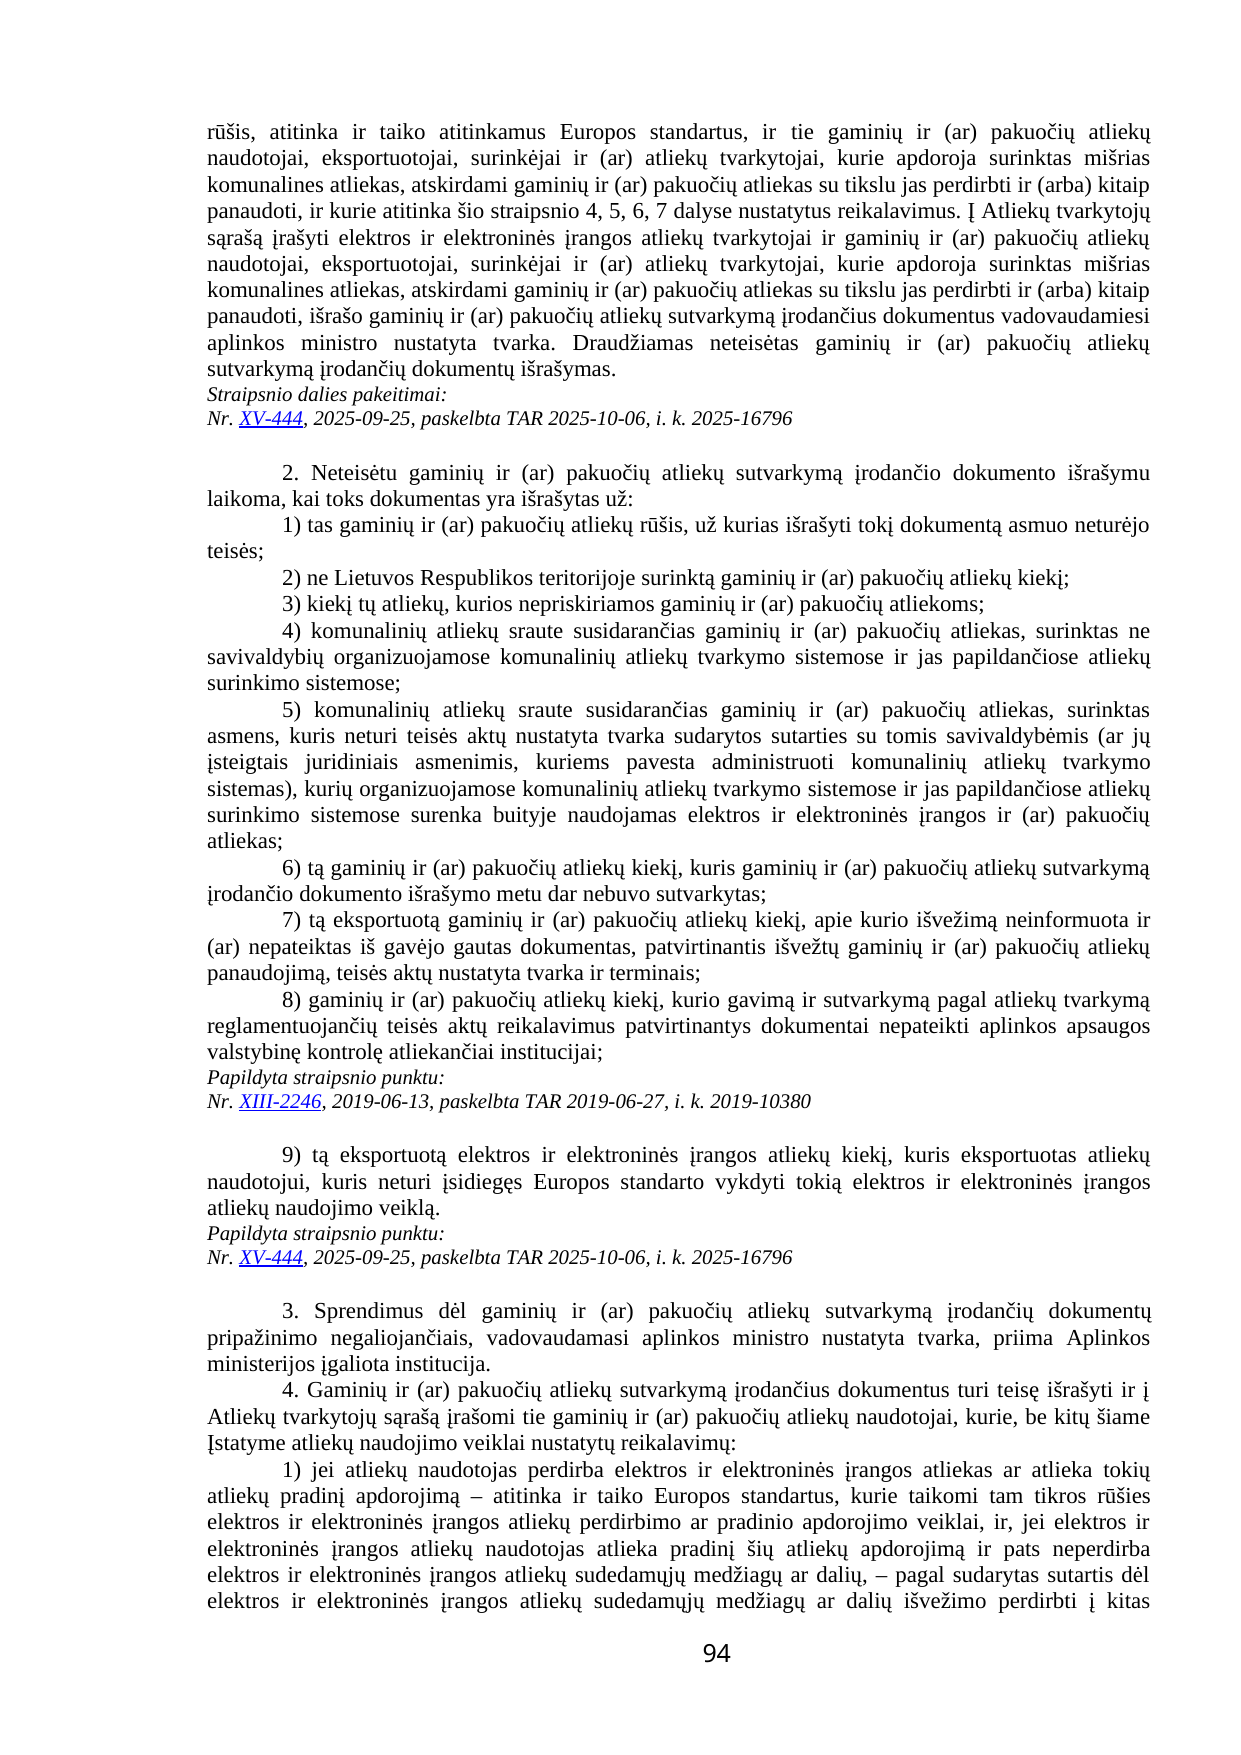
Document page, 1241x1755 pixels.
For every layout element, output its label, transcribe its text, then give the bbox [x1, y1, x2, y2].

text 8) gaminių ir (ar) pakuočių atliekų kiekį, kurio gavimą ir sutvarkymą pagal atliekų tvarkymą reglamentuojančių teisės aktų reikalavimus patvirtinantys dokumentai nepateikti aplinkos apsaugos valstybinę kontrolę atliekančiai institucijai; [207, 986, 1152, 1065]
text 4. Gaminių ir (ar) pakuočių atliekų sutvarkymą įrodančius dokumentus turi teisę išrašyti ir į Atliekų tvarkytojų sąrašą įrašomi tie gaminių ir (ar) pakuočių atliekų naudotojai, kurie, be kitų šiame Įstatyme atliekų naudojimo veiklai nustatytų reikalavimų: [207, 1377, 1152, 1456]
text 4) komunalinių atliekų sraute susidarančias gaminių ir (ar) pakuočių atliekas, surinktas ne savivaldybių organizuojamose komunalinių atliekų tvarkymo sistemose ir jas papildančiose atliekų surinkimo sistemose; [207, 617, 1152, 696]
text 2) ne Lietuvos Respublikos teritorijoje surinktą gaminių ir (ar) pakuočių atliekų kiekį; [207, 564, 1152, 590]
text 6) tą gaminių ir (ar) pakuočių atliekų kiekį, kuris gaminių ir (ar) pakuočių atliekų sutvarkymą įrodančio dokumento išrašymo metu dar nebuvo sutvarkytas; [207, 854, 1152, 907]
text 9) tą eksportuotą elektros ir elektroninės įrangos atliekų kiekį, kuris eksportuotas atliekų naudotojui, kuris neturi įsidiegęs Europos standarto vykdyti tokią elektros ir elektroninės įrangos atliekų naudojimo veiklą. [207, 1142, 1152, 1221]
text rūšis, atitinka ir taiko atitinkamus Europos standartus, ir tie gaminių ir (ar) pakuočių atliekų naudotojai, eksportuotojai, surinkėjai ir (ar) atliekų tvarkytojai, kurie apdoroja surinktas mišrias komunalines atliekas, atskirdami gaminių ir (ar) pakuočių atliekas su tikslu jas perdirbti ir (arba) kitaip panaudoti, ir kurie atitinka šio straipsnio 4, 5, 6, 7 dalyse nustatytus reikalavimus. Į Atliekų tvarkytojų sąrašą įrašyti elektros ir elektroninės įrangos atliekų tvarkytojai ir gaminių ir (ar) pakuočių atliekų naudotojai, eksportuotojai, surinkėjai ir (ar) atliekų tvarkytojai, kurie apdoroja surinktas mišrias komunalines atliekas, atskirdami gaminių ir (ar) pakuočių atliekas su tikslu jas perdirbti ir (arba) kitaip panaudoti, išrašo gaminių ir (ar) pakuočių atliekų sutvarkymą įrodančius dokumentus vadovaudamiesi aplinkos ministro nustatyta tvarka. Draudžiamas neteisėtas gaminių ir (ar) pakuočių atliekų sutvarkymą įrodančių dokumentų išrašymas. [207, 118, 1152, 382]
text 2. Neteisėtu gaminių ir (ar) pakuočių atliekų sutvarkymą įrodančio dokumento išrašymu laikoma, kai toks dokumentas yra išrašytas už: [207, 458, 1152, 511]
text Nr. XV-444, 2025-09-25, paskelbta TAR 2025-10-06, i. k. 2025-16796 [207, 1245, 1152, 1269]
text 1) jei atliekų naudotojas perdirba elektros ir elektroninės įrangos atliekas ar atlieka tokių atliekų pradinį apdorojimą – atitinka ir taiko Europos standartus, kurie taikomi tam tikros rūšies elektros ir elektroninės įrangos atliekų perdirbimo ar pradinio apdorojimo veiklai, ir, jei elektros ir elektroninės įrangos atliekų naudotojas atlieka pradinį šių atliekų apdorojimą ir pats neperdirba elektros ir elektroninės įrangos atliekų sudedamųjų medžiagų ar dalių, – pagal sudarytas sutartis dėl elektros ir elektroninės įrangos atliekų sudedamųjų medžiagų ar dalių išvežimo perdirbti į kitas [207, 1456, 1152, 1614]
text 7) tą eksportuotą gaminių ir (ar) pakuočių atliekų kiekį, apie kurio išvežimą neinformuota ir (ar) nepateiktas iš gavėjo gautas dokumentas, patvirtinantis išvežtų gaminių ir (ar) pakuočių atliekų panaudojimą, teisės aktų nustatyta tvarka ir terminais; [207, 907, 1152, 986]
text 1) tas gaminių ir (ar) pakuočių atliekų rūšis, už kurias išrašyti tokį dokumentą asmuo neturėjo teisės; [207, 511, 1152, 564]
text Nr. XV-444, 2025-09-25, paskelbta TAR 2025-10-06, i. k. 2025-16796 [207, 406, 1152, 430]
text Papildyta straipsnio punktu: [207, 1221, 1152, 1245]
text Papildyta straipsnio punktu: [207, 1065, 1152, 1089]
text Nr. XIII-2246, 2019-06-13, paskelbta TAR 2019-06-27, i. k. 2019-10380 [207, 1089, 1152, 1113]
text 3. Sprendimus dėl gaminių ir (ar) pakuočių atliekų sutvarkymą įrodančių dokumentų pripažinimo negaliojančiais, vadovaudamasi aplinkos ministro nustatyta tvarka, priima Aplinkos ministerijos įgaliota institucija. [207, 1297, 1152, 1377]
text Straipsnio dalies pakeitimai: [207, 382, 1152, 406]
text 3) kiekį tų atliekų, kurios nepriskiriamos gaminių ir (ar) pakuočių atliekoms; [207, 590, 1152, 617]
text 5) komunalinių atliekų sraute susidarančias gaminių ir (ar) pakuočių atliekas, surinktas asmens, kuris neturi teisės aktų nustatyta tvarka sudarytos sutarties su tomis savivaldybėmis (ar jų įsteigtais juridiniais asmenimis, kuriems pavesta administruoti komunalinių atliekų tvarkymo sistemas), kurių organizuojamose komunalinių atliekų tvarkymo sistemose ir jas papildančiose atliekų surinkimo sistemose surenka buityje naudojamas elektros ir elektroninės įrangos ir (ar) pakuočių atliekas; [207, 696, 1152, 854]
